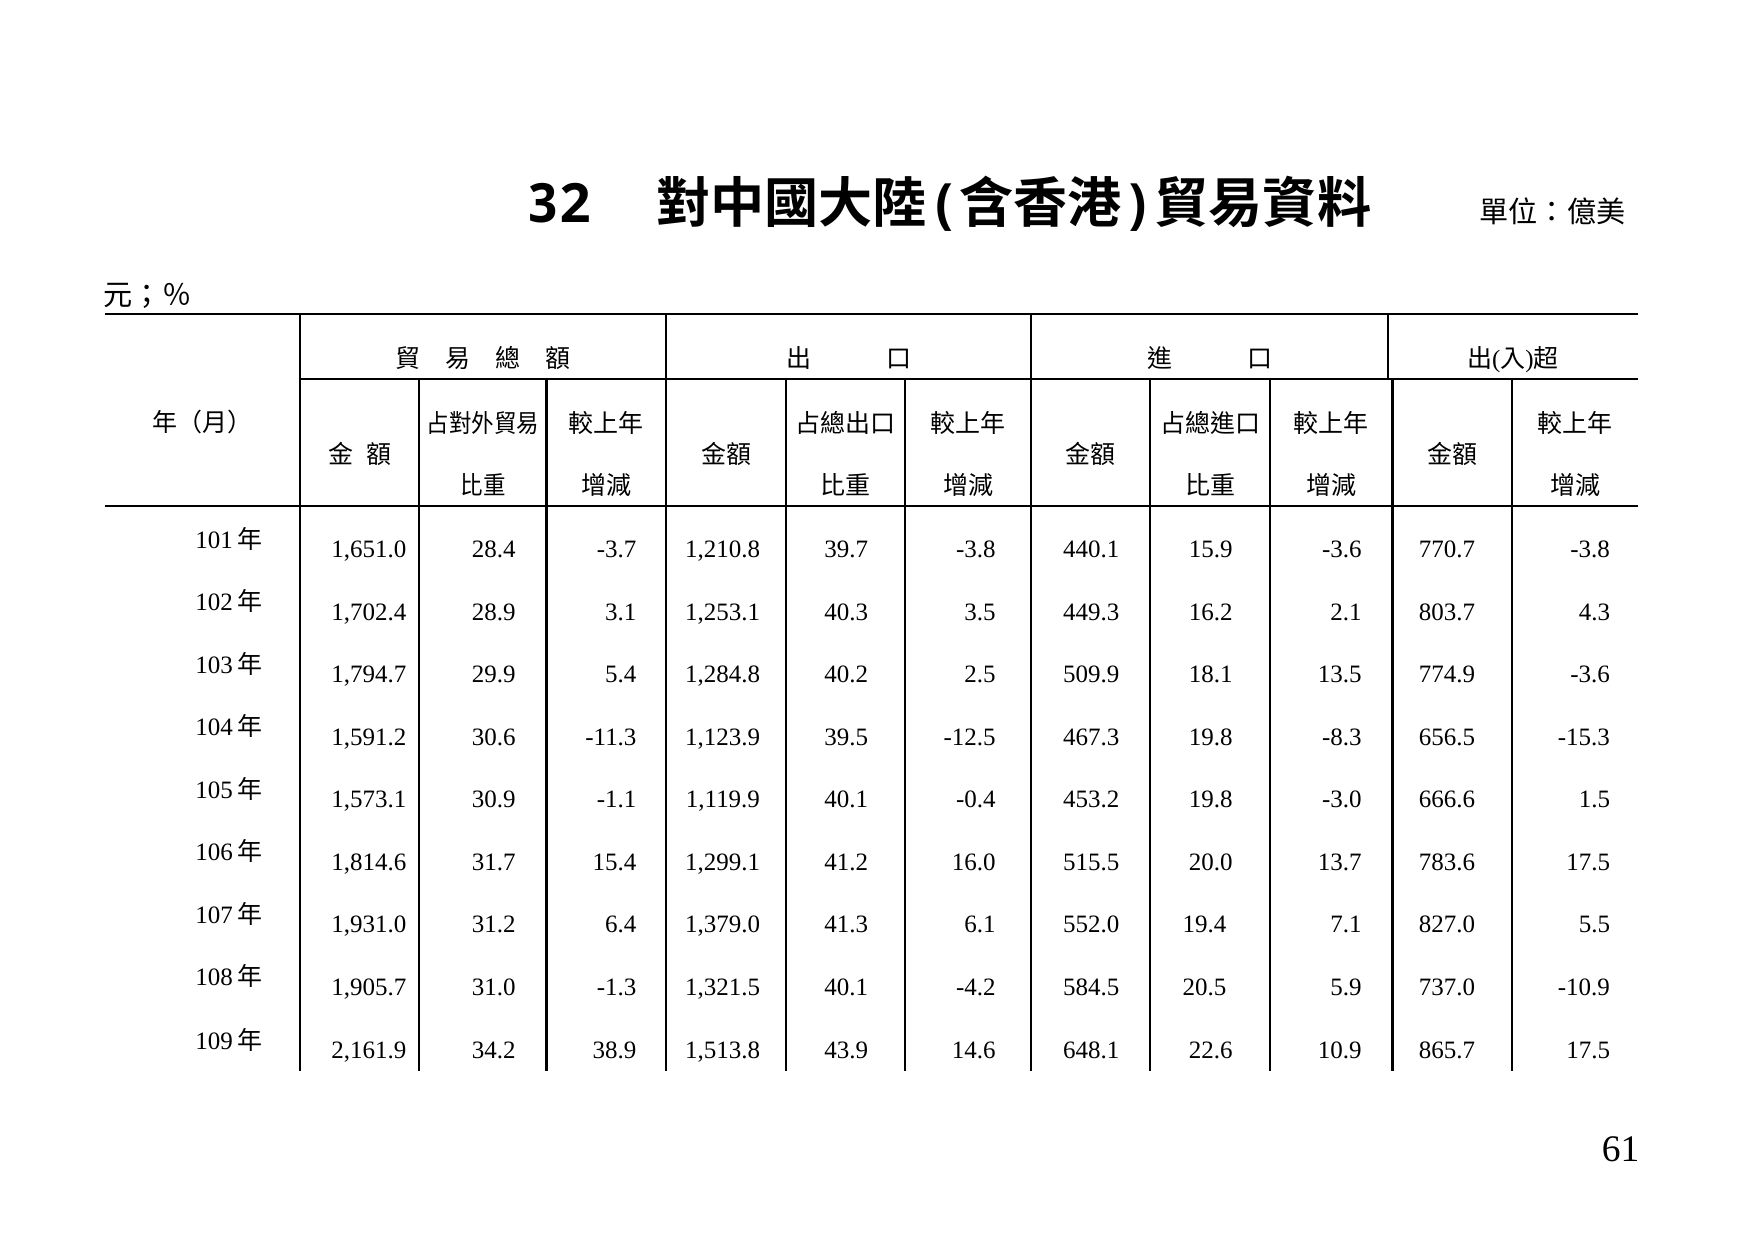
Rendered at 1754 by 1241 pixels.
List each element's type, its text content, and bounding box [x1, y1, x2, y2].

table_cell 1,119.9 [667, 757, 785, 819]
table_cell 金 額 [301, 380, 418, 505]
table_cell -1.3 [548, 944, 665, 1007]
table_cell 16.0 [906, 819, 1030, 882]
table_cell 552.0 [1032, 882, 1149, 944]
table_cell 1,299.1 [667, 819, 785, 882]
table_cell 1.5 [1513, 757, 1638, 819]
table_cell 656.5 [1394, 694, 1511, 757]
table_cell 17.5 [1513, 819, 1638, 882]
table_cell 31.7 [420, 819, 545, 882]
table_cell 金額 [1394, 380, 1511, 505]
table_cell 22.6 [1151, 1008, 1269, 1070]
table_cell 104年 [105, 694, 299, 757]
table_cell 41.3 [787, 882, 904, 944]
table_cell -10.9 [1513, 944, 1638, 1007]
table_cell 1,814.6 [301, 819, 418, 882]
table_cell 1,321.5 [667, 944, 785, 1007]
table_cell 19.8 [1151, 694, 1269, 757]
table_cell 5.4 [548, 632, 665, 694]
table_cell -3.8 [1513, 507, 1638, 569]
table_cell 106年 [105, 819, 299, 882]
table_cell 467.3 [1032, 694, 1149, 757]
table_cell 30.9 [420, 757, 545, 819]
table_cell 19.4 [1151, 882, 1269, 944]
table_cell 較上年 增減 [906, 380, 1030, 505]
table_cell 較上年 增減 [1513, 380, 1638, 505]
table_cell 40.1 [787, 757, 904, 819]
table_cell 1,284.8 [667, 632, 785, 694]
table_cell 1,931.0 [301, 882, 418, 944]
table_header 年（月） [105, 315, 299, 505]
table_cell 40.3 [787, 569, 904, 632]
table_cell 102年 [105, 569, 299, 632]
table_cell 18.1 [1151, 632, 1269, 694]
table_cell 449.3 [1032, 569, 1149, 632]
table_cell 1,905.7 [301, 944, 418, 1007]
table_cell 5.9 [1271, 944, 1391, 1007]
table_cell 648.1 [1032, 1008, 1149, 1070]
table_cell 774.9 [1394, 632, 1511, 694]
table_cell 3.1 [548, 569, 665, 632]
table_cell 29.9 [420, 632, 545, 694]
table_cell 3.5 [906, 569, 1030, 632]
table_cell 6.4 [548, 882, 665, 944]
table_cell 7.1 [1271, 882, 1391, 944]
table_cell 770.7 [1394, 507, 1511, 569]
table_header 進 口 [1032, 315, 1387, 378]
table_cell 43.9 [787, 1008, 904, 1070]
table_cell 1,702.4 [301, 569, 418, 632]
table_header 貿 易 總 額 [301, 315, 665, 378]
table_cell 30.6 [420, 694, 545, 757]
table_cell 101年 [105, 507, 299, 569]
table_cell 40.1 [787, 944, 904, 1007]
table_cell 865.7 [1394, 1008, 1511, 1070]
table_cell 1,591.2 [301, 694, 418, 757]
table_cell 827.0 [1394, 882, 1511, 944]
table_cell 2.5 [906, 632, 1030, 694]
table_cell 40.2 [787, 632, 904, 694]
table_cell 1,253.1 [667, 569, 785, 632]
table_cell 509.9 [1032, 632, 1149, 694]
table_header 出 口 [667, 315, 1030, 378]
table_cell 16.2 [1151, 569, 1269, 632]
table_cell 39.7 [787, 507, 904, 569]
table_cell 金額 [667, 380, 785, 505]
table_cell 20.5 [1151, 944, 1269, 1007]
table_cell 較上年 增減 [548, 380, 665, 505]
table_cell 2,161.9 [301, 1008, 418, 1070]
table_cell 1,513.8 [667, 1008, 785, 1070]
table_cell 13.7 [1271, 819, 1391, 882]
table_cell -0.4 [906, 757, 1030, 819]
table_cell 31.2 [420, 882, 545, 944]
table_cell 1,651.0 [301, 507, 418, 569]
table_cell -4.2 [906, 944, 1030, 1007]
table_cell 1,573.1 [301, 757, 418, 819]
table_cell 737.0 [1394, 944, 1511, 1007]
table_cell 440.1 [1032, 507, 1149, 569]
table_cell 28.4 [420, 507, 545, 569]
table_cell 41.2 [787, 819, 904, 882]
table_cell 較上年 增減 [1271, 380, 1391, 505]
table_cell 5.5 [1513, 882, 1638, 944]
table_cell 38.9 [548, 1008, 665, 1070]
table_cell 28.9 [420, 569, 545, 632]
table_cell 10.9 [1271, 1008, 1391, 1070]
table_cell 占總出口比重 [787, 380, 904, 505]
table_cell 15.4 [548, 819, 665, 882]
table_cell 15.9 [1151, 507, 1269, 569]
table_cell -12.5 [906, 694, 1030, 757]
table_cell -15.3 [1513, 694, 1638, 757]
table_cell 6.1 [906, 882, 1030, 944]
table_cell -1.1 [548, 757, 665, 819]
table_cell -3.6 [1271, 507, 1391, 569]
table_cell -3.8 [906, 507, 1030, 569]
table_cell 108年 [105, 944, 299, 1007]
table_cell 453.2 [1032, 757, 1149, 819]
table_cell 1,123.9 [667, 694, 785, 757]
table_cell 17.5 [1513, 1008, 1638, 1070]
table_cell 515.5 [1032, 819, 1149, 882]
table_cell 39.5 [787, 694, 904, 757]
table_cell 1,379.0 [667, 882, 785, 944]
table_cell 20.0 [1151, 819, 1269, 882]
table_cell 4.3 [1513, 569, 1638, 632]
table_cell -3.7 [548, 507, 665, 569]
table_cell 34.2 [420, 1008, 545, 1070]
table_cell 803.7 [1394, 569, 1511, 632]
table_cell 666.6 [1394, 757, 1511, 819]
table_cell 105年 [105, 757, 299, 819]
table_cell -3.6 [1513, 632, 1638, 694]
table_cell -8.3 [1271, 694, 1391, 757]
table_cell 19.8 [1151, 757, 1269, 819]
table_cell 103年 [105, 632, 299, 694]
table_cell -3.0 [1271, 757, 1391, 819]
table_cell -11.3 [548, 694, 665, 757]
table_cell 783.6 [1394, 819, 1511, 882]
table_cell 584.5 [1032, 944, 1149, 1007]
table_cell 109年 [105, 1008, 299, 1070]
table_header 出(入)超 [1389, 315, 1638, 378]
table_cell 占對外貿易比重 [420, 380, 545, 505]
table_cell 占總進口比重 [1151, 380, 1269, 505]
table_cell 14.6 [906, 1008, 1030, 1070]
subtitle 32 對中國大陸(含香港)貿易資料 單位：億美元；％ [103, 126, 1639, 313]
table_cell 金額 [1032, 380, 1149, 505]
table_cell 31.0 [420, 944, 545, 1007]
table_cell 1,794.7 [301, 632, 418, 694]
table_cell 2.1 [1271, 569, 1391, 632]
table_cell 13.5 [1271, 632, 1391, 694]
table_cell 1,210.8 [667, 507, 785, 569]
table_cell 107年 [105, 882, 299, 944]
